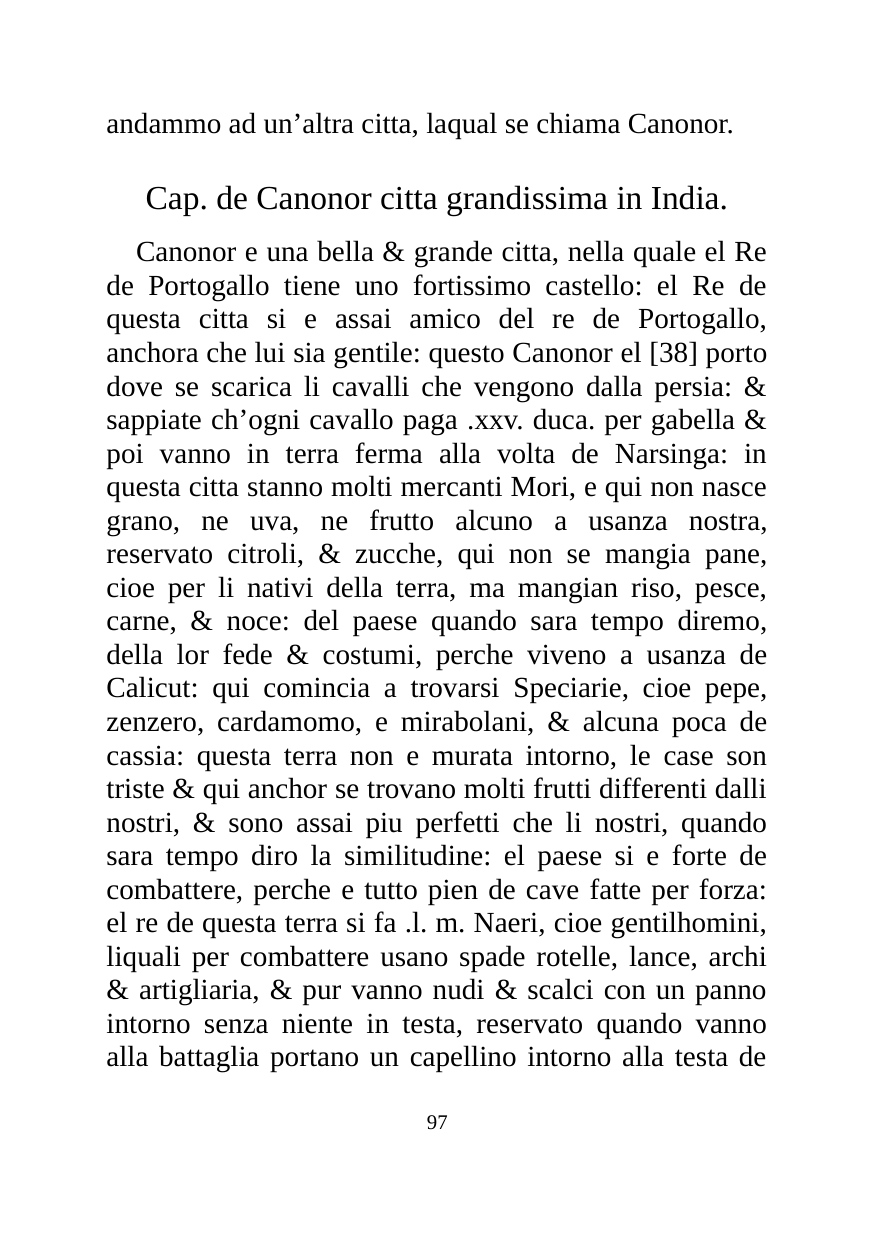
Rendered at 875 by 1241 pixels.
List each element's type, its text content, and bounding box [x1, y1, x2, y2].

text andammo ad un’altra citta, laqual se chiama Canonor. [106, 106, 768, 140]
text Canonor e una bella & grande citta, nella quale el Re de Portogallo tiene uno fortissimo castello: el Re de questa citta si e assai amico del re de Portogallo, anchora che lui sia gentile: questo Canonor el [38] porto dove se scarica li cavalli che vengono dalla persia: & sappiate ch’ogni cavallo paga .xxv. duca. per gabella & poi vanno in terra ferma alla volta de Narsinga: in questa citta stanno molti mercanti Mori, e qui non nasce grano, ne uva, ne frutto alcuno a usanza nostra, reservato citroli, & zucche, qui non se mangia pane, cioe per li nativi della terra, ma mangian riso, pesce, carne, & noce: del paese quando sara tempo diremo, della lor fede & costumi, perche viveno a usanza de Calicut: qui comincia a trovarsi Speciarie, cioe pepe, zenzero, cardamomo, e mirabolani, & alcuna poca de cassia: questa terra non e murata intorno, le case son triste & qui anchor se trovano molti frutti differenti dalli nostri, & sono assai piu perfetti che li nostri, quando sara tempo diro la similitudine: el paese si e forte de combattere, perche e tutto pien de cave fatte per forza: el re de questa terra si fa .l. m. Naeri, cioe gentilhomini, liquali per combattere usano spade rotelle, lance, archi & artigliaria, & pur vanno nudi & scalci con un panno intorno senza niente in testa, reservato quando vanno alla battaglia portano un capellino intorno alla testa de [106, 234, 768, 1073]
subtitle Cap. de Canonor citta grandissima in India. [106, 178, 768, 217]
